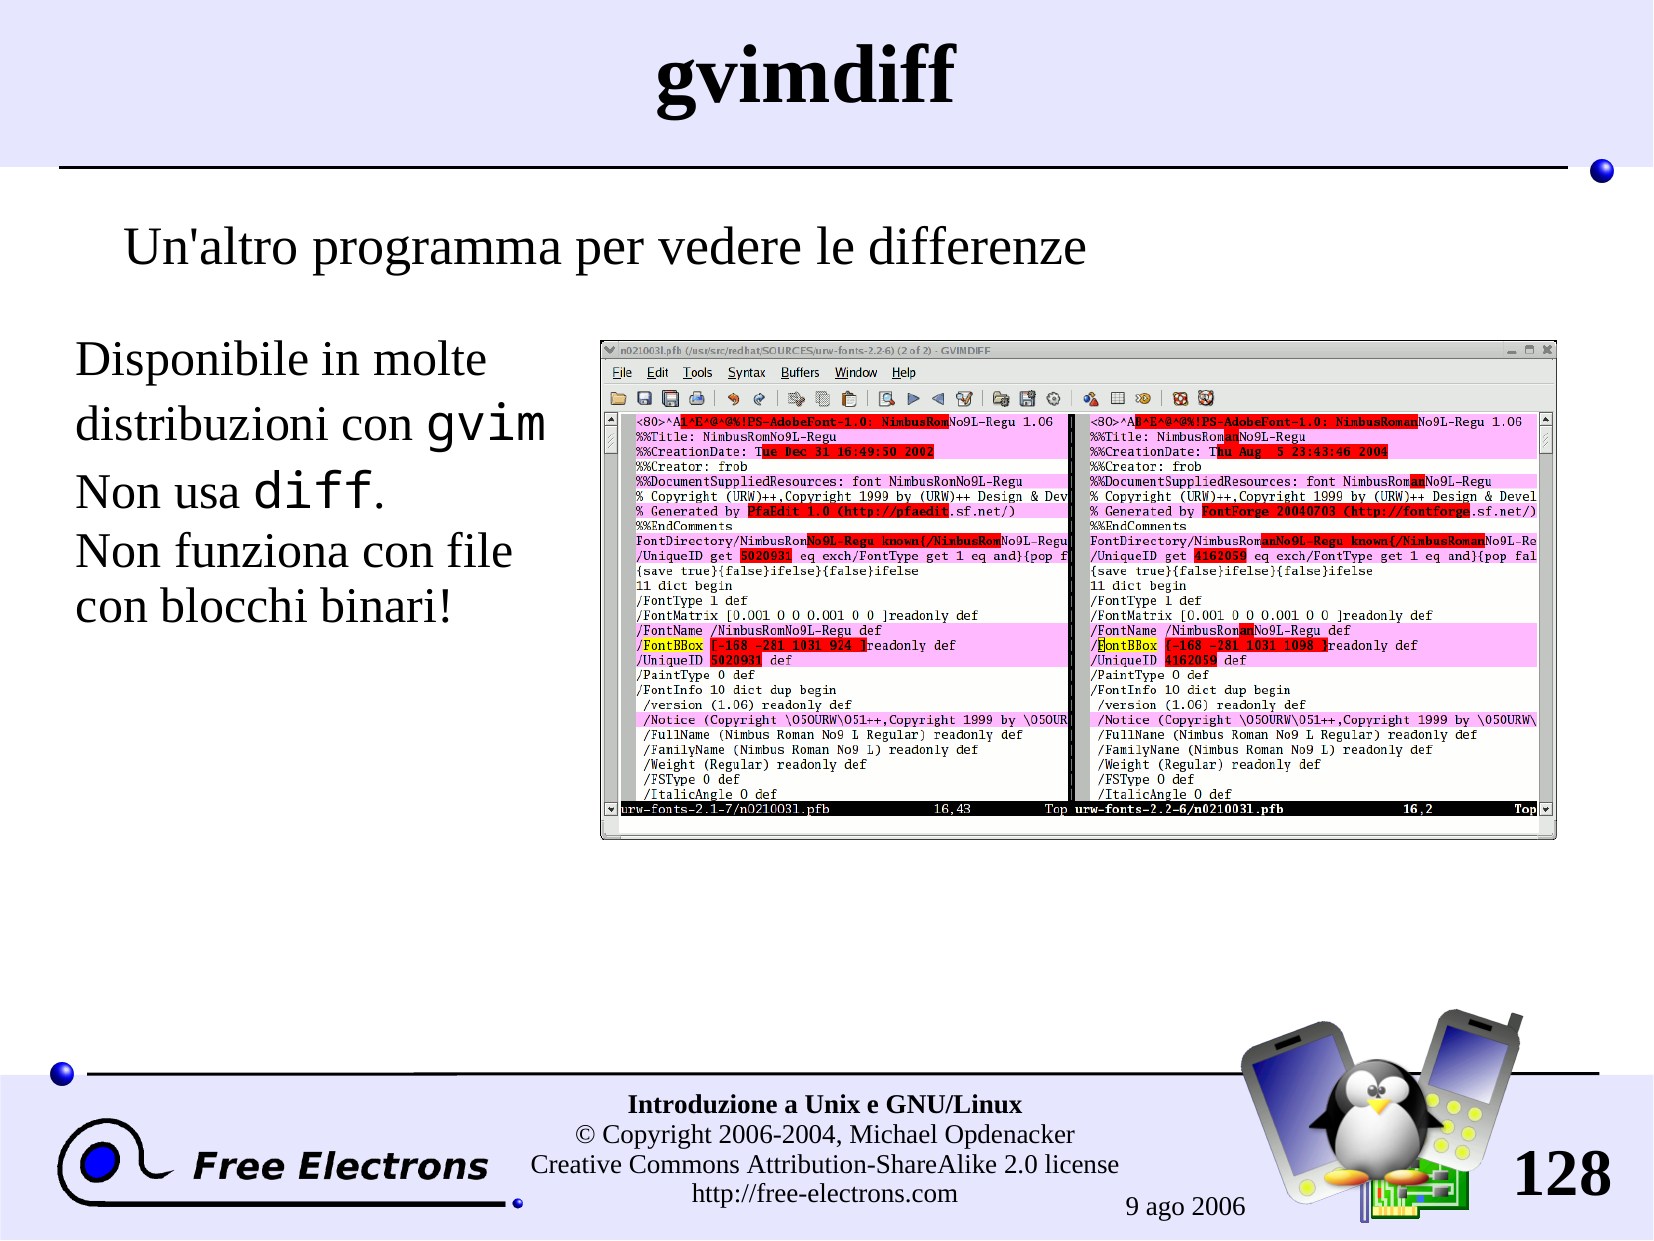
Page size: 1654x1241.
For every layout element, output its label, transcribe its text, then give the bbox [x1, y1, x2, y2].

list Un'altro programma per vedere le differenze [105, 216, 1518, 308]
title gvimdiff [60, 20, 1551, 130]
picture [1224, 982, 1538, 1241]
picture [50, 1107, 527, 1216]
picture [600, 340, 1557, 840]
text_box [931, 501, 954, 560]
text_box Disponibile in molte distribuzioni con gvim Non usa diff. Non funziona con file con blocchi binari! [57, 331, 566, 797]
